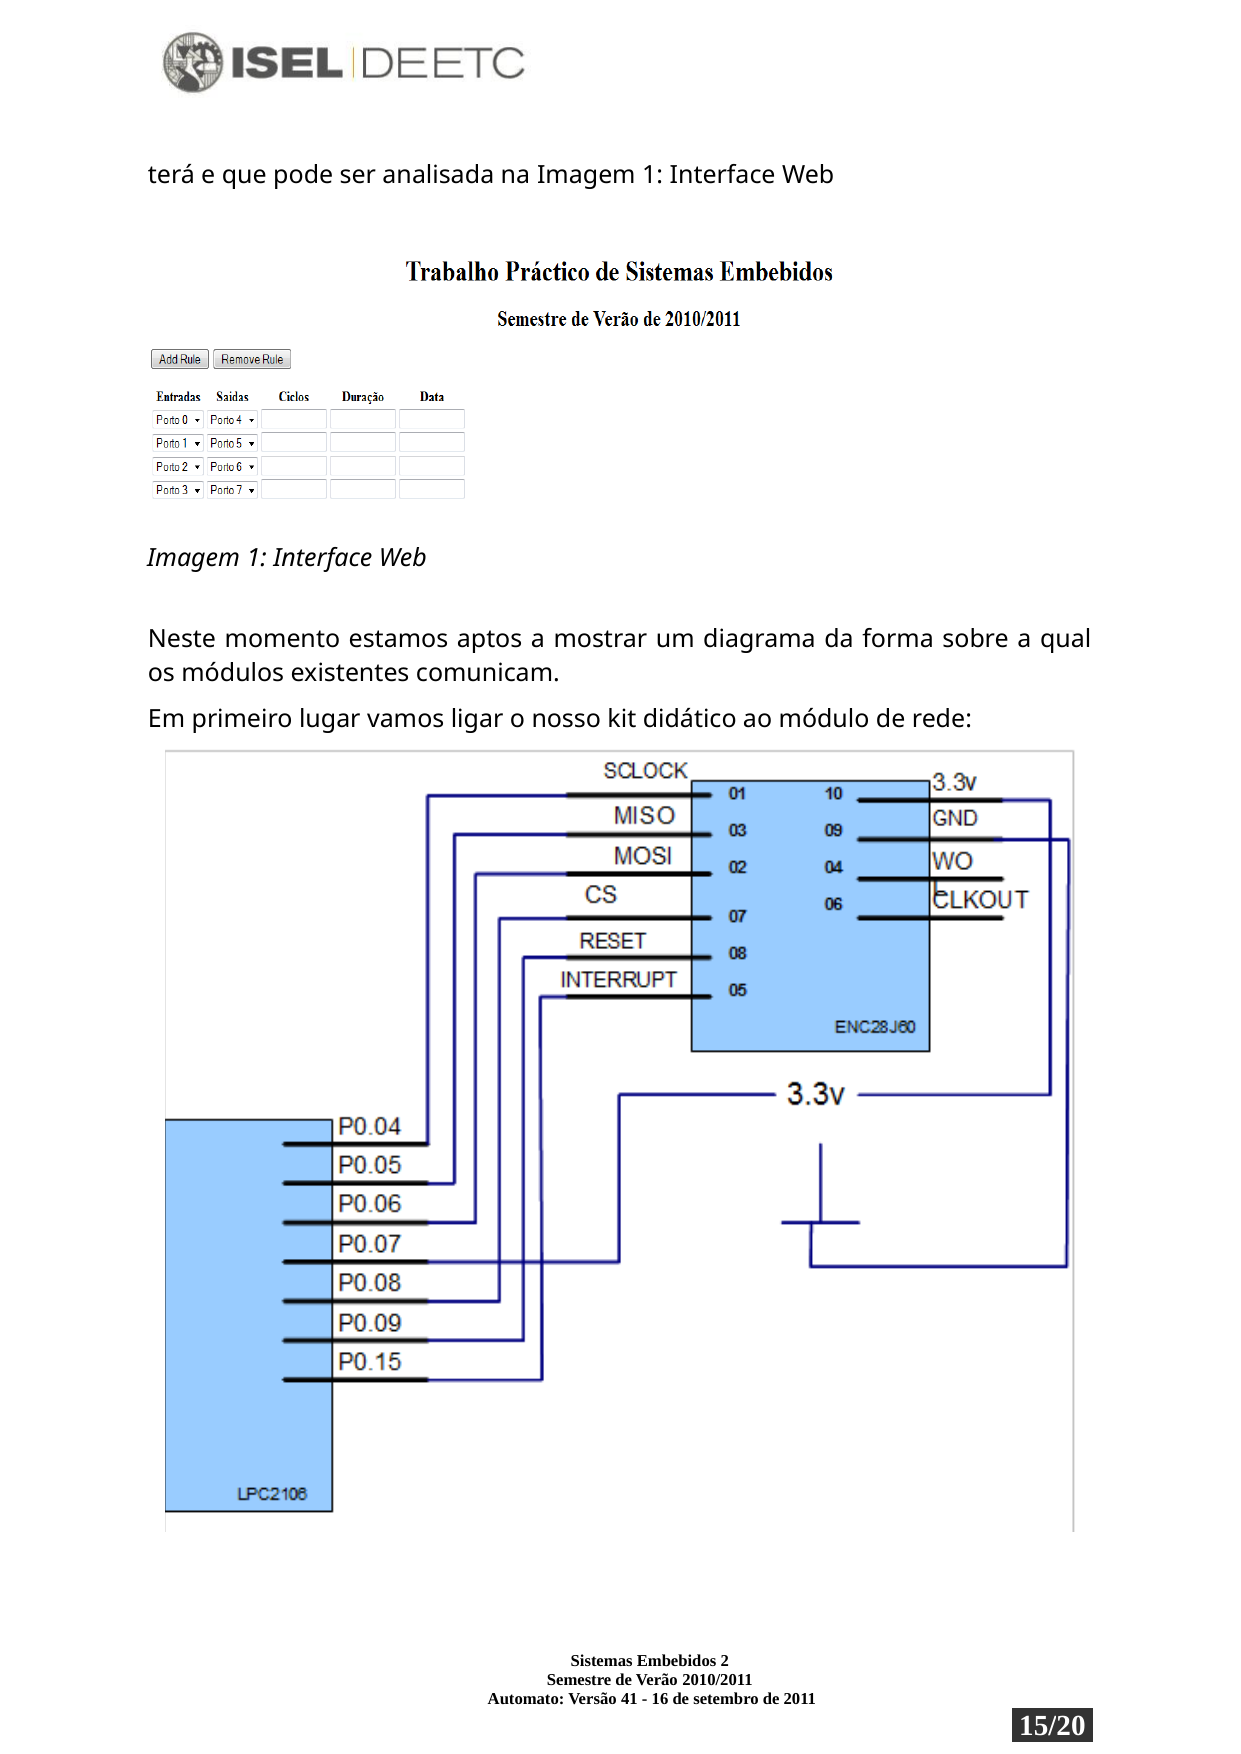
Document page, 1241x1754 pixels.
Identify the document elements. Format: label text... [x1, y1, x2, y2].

text Em primeiro lugar vamos ligar o nosso kit didático ao módulo de rede: [148, 701, 1093, 735]
picture [153, 17, 555, 118]
picture [147, 235, 1093, 540]
text Neste momento estamos aptos a mostrar um diagrama da forma sobre a qual os módulos existentes comunicam. [148, 621, 1093, 689]
text Imagem 1: Interface Web [147, 540, 1198, 574]
text terá e que pode ser analisada na Imagem 1: Interface Web [148, 156, 1093, 190]
picture [165, 747, 1078, 1532]
